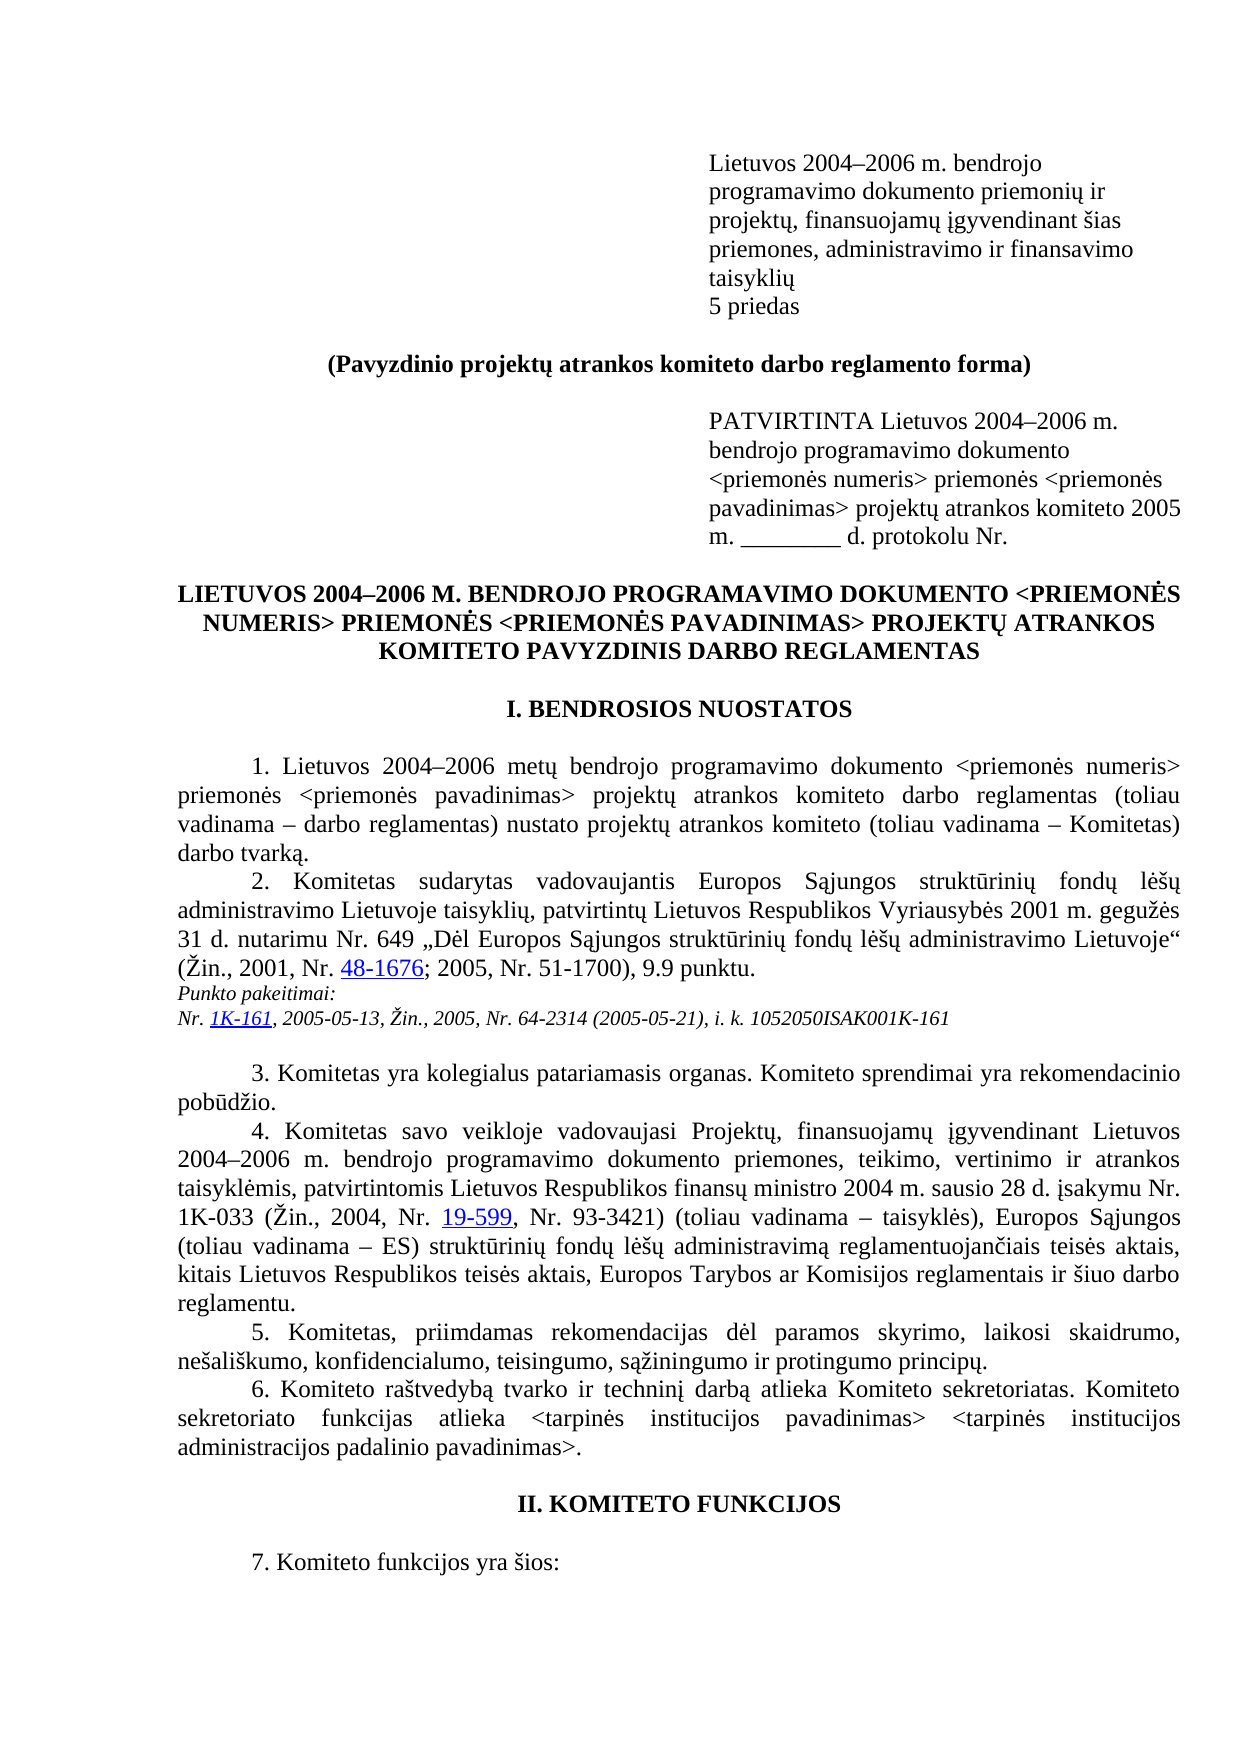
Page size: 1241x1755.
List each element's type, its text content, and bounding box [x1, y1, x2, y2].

text programavimo dokumento priemonių ir [177, 176, 1181, 205]
text bendrojo programavimo dokumento [177, 435, 1181, 464]
text (Pavyzdinio projektų atrankos komiteto darbo reglamento forma) [177, 349, 1181, 378]
text II. KOMITETO FUNKCIJOS [177, 1489, 1181, 1518]
text priemones, administravimo ir finansavimo [177, 234, 1181, 263]
text I. BENDROSIOS NUOSTATOS [177, 694, 1181, 723]
text m. ________ d. protokolu Nr. [177, 521, 1181, 550]
text Nr. 1K-161, 2005-05-13, Žin., 2005, Nr. 64-2314 (2005-05-21), i. k. 1052050ISAK001K-161 [177, 1005, 1181, 1029]
text Punkto pakeitimai: [177, 981, 1181, 1005]
text 5. Komitetas, priimdamas rekomendacijas dėl paramos skyrimo, laikosi skaidrumo, nešališkumo, konfidencialumo, teisingumo, sąžiningumo ir protingumo principų. [177, 1317, 1181, 1374]
text 1. Lietuvos 2004–2006 metų bendrojo programavimo dokumento <priemonės numeris> priemonės <priemonės pavadinimas> projektų atrankos komiteto darbo reglamentas (toliau vadinama – darbo reglamentas) nustato projektų atrankos komiteto (toliau vadinama – Komitetas) darbo tvarką. [177, 751, 1181, 866]
text 6. Komiteto raštvedybą tvarko ir techninį darbą atlieka Komiteto sekretoriatas. Komiteto sekretoriato funkcijas atlieka <tarpinės institucijos pavadinimas> <tarpinės institucijos administracijos padalinio pavadinimas>. [177, 1374, 1181, 1461]
text LIETUVOS 2004–2006 M. BENDROJO PROGRAMAVIMO DOKUMENTO <PRIEMONĖS NUMERIS> PRIEMONĖS <PRIEMONĖS PAVADINIMAS> PROJEKTŲ ATRANKOS KOMITETO PAVYZDINIS DARBO REGLAMENTAS [177, 579, 1181, 665]
text 4. Komitetas savo veikloje vadovaujasi Projektų, finansuojamų įgyvendinant Lietuvos 2004–2006 m. bendrojo programavimo dokumento priemones, teikimo, vertinimo ir atrankos taisyklėmis, patvirtintomis Lietuvos Respublikos finansų ministro 2004 m. sausio 28 d. įsakymu Nr. 1K-033 (Žin., 2004, Nr. 19-599, Nr. 93-3421) (toliau vadinama – taisyklės), Europos Sąjungos (toliau vadinama – ES) struktūrinių fondų lėšų administravimą reglamentuojančiais teisės aktais, kitais Lietuvos Respublikos teisės aktais, Europos Tarybos ar Komisijos reglamentais ir šiuo darbo reglamentu. [177, 1116, 1181, 1317]
text 3. Komitetas yra kolegialus patariamasis organas. Komiteto sprendimai yra rekomendacinio pobūdžio. [177, 1058, 1181, 1116]
text <priemonės numeris> priemonės <priemonės [177, 464, 1181, 493]
text 7. Komiteto funkcijos yra šios: [177, 1547, 1181, 1576]
text taisyklių [177, 263, 1181, 291]
text 2. Komitetas sudarytas vadovaujantis Europos Sąjungos struktūrinių fondų lėšų administravimo Lietuvoje taisyklių, patvirtintų Lietuvos Respublikos Vyriausybės 2001 m. gegužės 31 d. nutarimu Nr. 649 „Dėl Europos Sąjungos struktūrinių fondų lėšų administravimo Lietuvoje“ (Žin., 2001, Nr. 48-1676; 2005, Nr. 51-1700), 9.9 punktu. [177, 866, 1181, 981]
text projektų, finansuojamų įgyvendinant šias [177, 205, 1181, 234]
text PATVIRTINTA Lietuvos 2004–2006 m. [177, 406, 1181, 435]
text Lietuvos 2004–2006 m. bendrojo [177, 148, 1181, 176]
text pavadinimas> projektų atrankos komiteto 2005 [177, 493, 1181, 521]
text 5 priedas [177, 291, 1181, 320]
